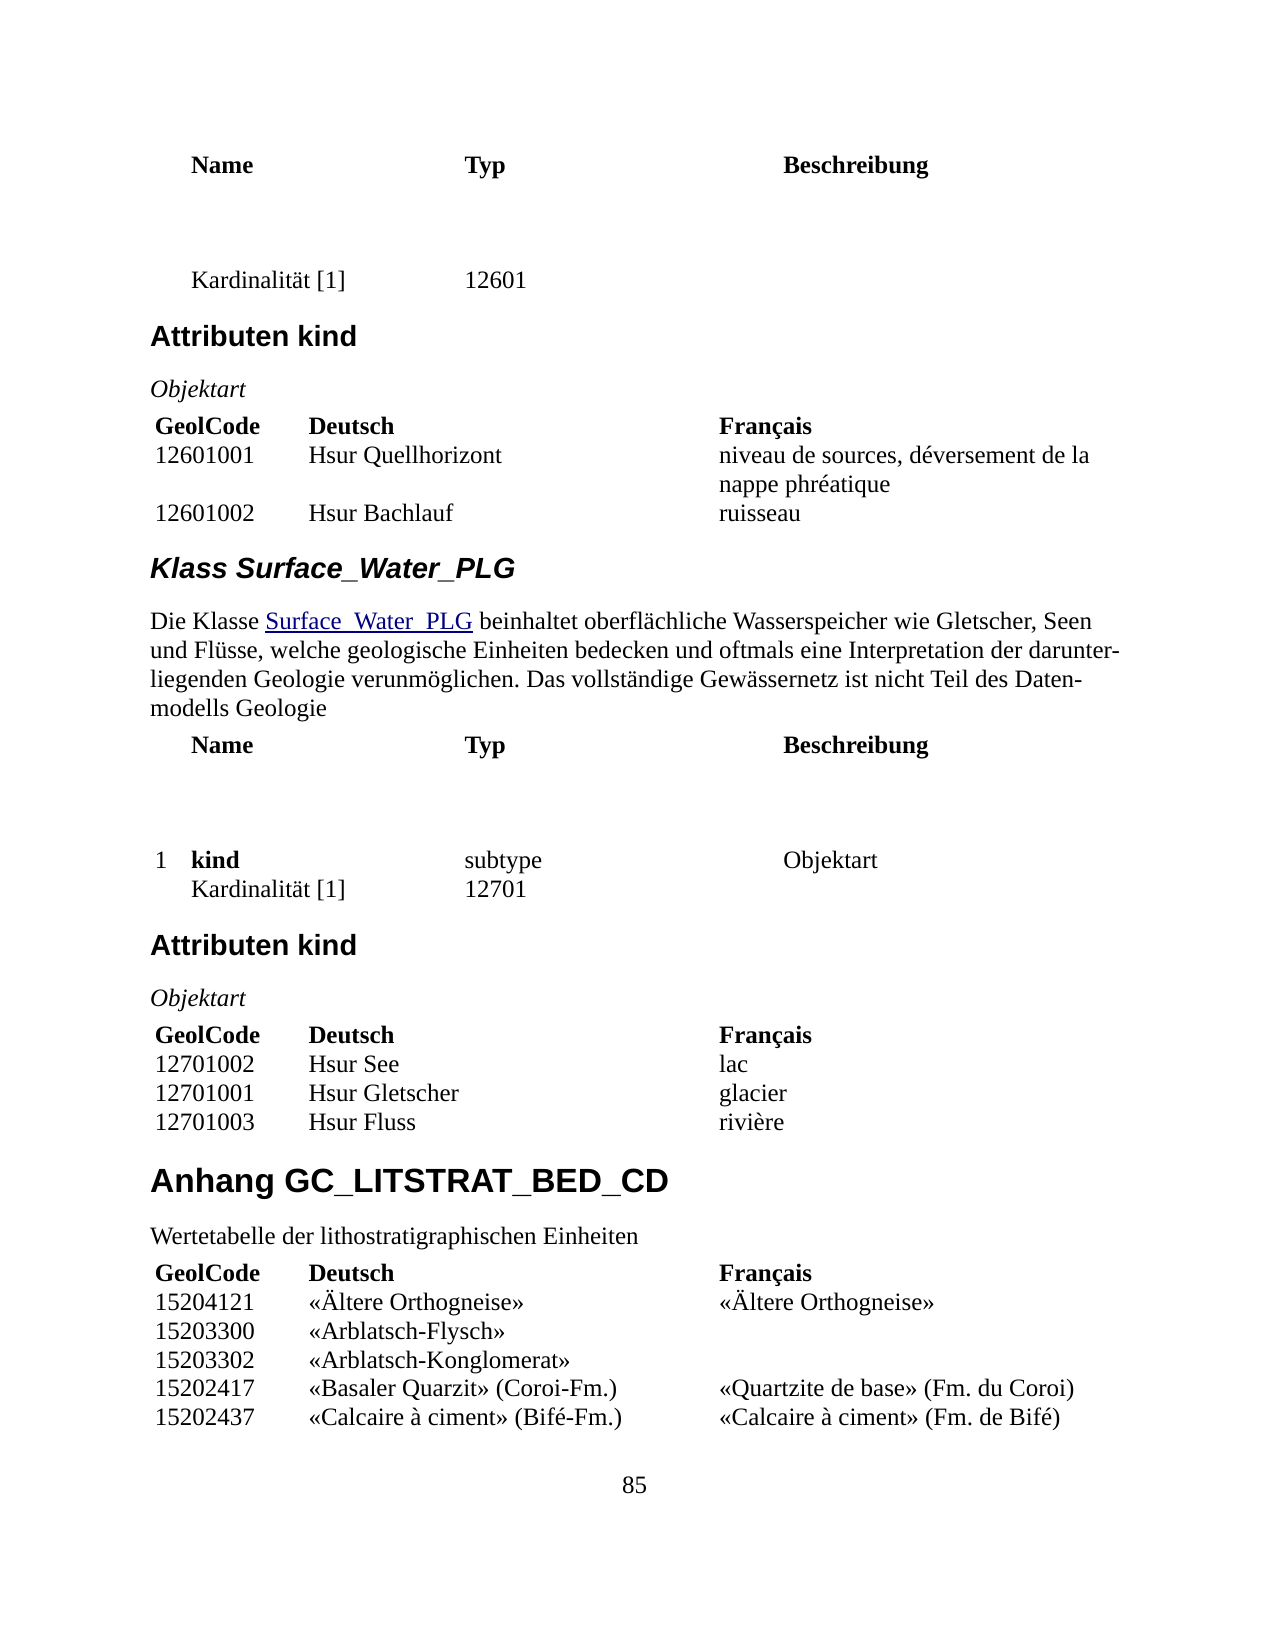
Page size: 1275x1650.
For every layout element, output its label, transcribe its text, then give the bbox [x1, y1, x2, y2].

table_cell 12701003 [150, 1107, 304, 1136]
table_cell Objektart [779, 845, 1125, 874]
subtitle Attributen kind [150, 319, 1125, 352]
table_cell kind [186, 845, 460, 874]
table_header Beschreibung [779, 730, 1125, 845]
table_cell ruisseau [714, 498, 1125, 526]
table_cell 12701002 [150, 1049, 304, 1078]
table_cell «Basaler Quarzit» (Coroi-Fm.) [304, 1374, 714, 1402]
table_cell 15202417 [150, 1374, 304, 1402]
table_cell [714, 1316, 1125, 1345]
table_header Français [714, 411, 1125, 440]
table_cell «Ältere Orthogneise» [714, 1287, 1125, 1316]
table_header Français [714, 1259, 1125, 1287]
table_cell 15203302 [150, 1345, 304, 1373]
table_header Name [186, 730, 460, 845]
subtitle Attributen kind [150, 928, 1125, 961]
subtitle Anhang GC_LITSTRAT_BED_CD [150, 1161, 1125, 1199]
table_header Deutsch [304, 1021, 714, 1049]
table_header Typ [460, 730, 779, 845]
table_cell 1 [150, 845, 186, 874]
table_cell Kardinalität [1] [186, 265, 460, 294]
table_header [150, 150, 186, 265]
table_header Deutsch [304, 411, 714, 440]
text Wertetabelle der lithostratigraphischen Einheiten [150, 1221, 1125, 1249]
table_cell «Quartzite de base» (Fm. du Coroi) [714, 1374, 1125, 1402]
table_header Typ [460, 150, 779, 265]
table_cell Hsur Gletscher [304, 1078, 714, 1107]
table_cell glacier [714, 1078, 1125, 1107]
table_cell [779, 874, 1125, 903]
table_header Français [714, 1021, 1125, 1049]
table_header Beschreibung [779, 150, 1125, 265]
table_cell 15204121 [150, 1287, 304, 1316]
table_header GeolCode [150, 1259, 304, 1287]
table_cell Kardinalität [1] [186, 874, 460, 903]
table_header Name [186, 150, 460, 265]
text Die Klasse Surface_Water_PLG beinhaltet oberflächliche Wasserspeicher wie Gletscher, Seen und Flüsse, welche geologische Einheiten bedecken und oftmals eine Interpretation der darunter- liegenden Geologie verunmöglichen. Das vollständige Gewässernetz ist nicht Teil des Daten- modells Geologie [150, 606, 1125, 721]
table_cell subtype [460, 845, 779, 874]
table_cell [150, 874, 186, 903]
table_cell [714, 1345, 1125, 1373]
table_cell Hsur Bachlauf [304, 498, 714, 526]
table_cell 12601 [460, 265, 779, 294]
table_cell 12601001 [150, 440, 304, 498]
table_header [150, 730, 186, 845]
table_cell Hsur Quellhorizont [304, 440, 714, 498]
text Objektart [150, 983, 1125, 1012]
table_cell Hsur See [304, 1049, 714, 1078]
table_header GeolCode [150, 411, 304, 440]
table_cell 12701 [460, 874, 779, 903]
table_cell 15203300 [150, 1316, 304, 1345]
table_header GeolCode [150, 1021, 304, 1049]
table_cell «Arblatsch-Konglomerat» [304, 1345, 714, 1373]
table_cell rivière [714, 1107, 1125, 1136]
subtitle Klass Surface_Water_PLG [150, 551, 1125, 585]
table_cell [150, 265, 186, 294]
table_cell «Arblatsch-Flysch» [304, 1316, 714, 1345]
text Objektart [150, 374, 1125, 402]
table_cell «Calcaire à ciment» (Bifé-Fm.) [304, 1402, 714, 1431]
table_cell lac [714, 1049, 1125, 1078]
table_cell 15202437 [150, 1402, 304, 1431]
table_cell 12601002 [150, 498, 304, 526]
table_header Deutsch [304, 1259, 714, 1287]
table_cell «Ältere Orthogneise» [304, 1287, 714, 1316]
table_cell Hsur Fluss [304, 1107, 714, 1136]
table_cell niveau de sources, déversement de la nappe phréatique [714, 440, 1125, 498]
table_cell 12701001 [150, 1078, 304, 1107]
table_cell [779, 265, 1125, 294]
table_cell «Calcaire à ciment» (Fm. de Bifé) [714, 1402, 1125, 1431]
